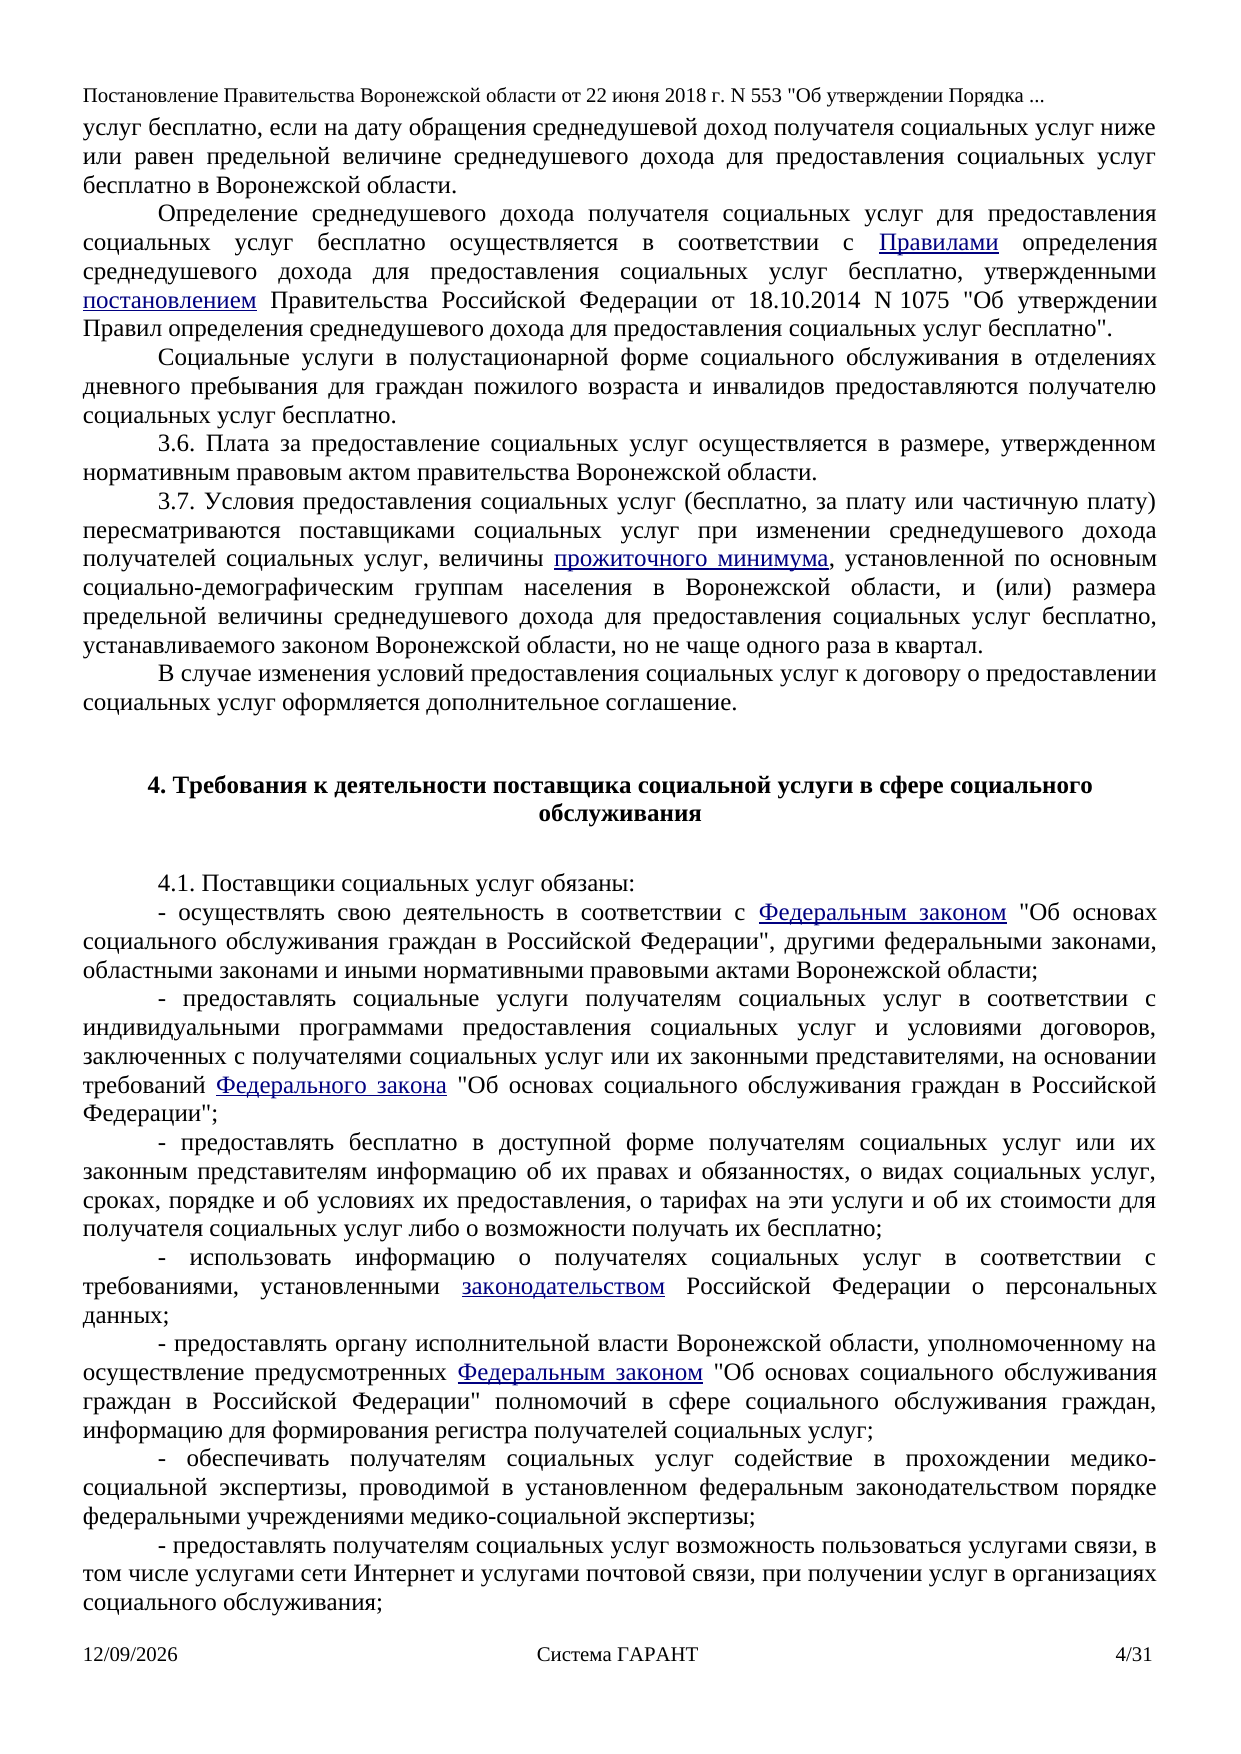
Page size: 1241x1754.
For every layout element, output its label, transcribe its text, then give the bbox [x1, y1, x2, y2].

text 4.1. Поставщики социальных услуг обязаны: [83, 868, 1157, 897]
text - предоставлять получателям социальных услуг возможность пользоваться услугами связи, в том числе услугами сети Интернет и услугами почтовой связи, при получении услуг в организациях социального обслуживания; [83, 1530, 1157, 1616]
text - предоставлять органу исполнительной власти Воронежской области, уполномоченному на осуществление предусмотренных Федеральным законом "Об основах социального обслуживания граждан в Российской Федерации" полномочий в сфере социального обслуживания граждан, информацию для формирования регистра получателей социальных услуг; [83, 1328, 1157, 1443]
text услуг бесплатно, если на дату обращения среднедушевой доход получателя социальных услуг ниже или равен предельной величине среднедушевого дохода для предоставления социальных услуг бесплатно в Воронежской области. [83, 112, 1157, 198]
text - обеспечивать получателям социальных услуг содействие в прохождении медико-социальной экспертизы, проводимой в установленном федеральным законодательством порядке федеральными учреждениями медико-социальной экспертизы; [83, 1443, 1157, 1530]
text В случае изменения условий предоставления социальных услуг к договору о предоставлении социальных услуг оформляется дополнительное соглашение. [83, 658, 1157, 716]
text 3.7. Условия предоставления социальных услуг (бесплатно, за плату или частичную плату) пересматриваются поставщиками социальных услуг при изменении среднедушевого дохода получателей социальных услуг, величины прожиточного минимума, установленной по основным социально-демографическим группам населения в Воронежской области, и (или) размера предельной величины среднедушевого дохода для предоставления социальных услуг бесплатно, устанавливаемого законом Воронежской области, но не чаще одного раза в квартал. [83, 486, 1157, 658]
text - использовать информацию о получателях социальных услуг в соответствии с требованиями, установленными законодательством Российской Федерации о персональных данных; [83, 1242, 1157, 1328]
text 3.6. Плата за предоставление социальных услуг осуществляется в размере, утвержденном нормативным правовым актом правительства Воронежской области. [83, 428, 1157, 486]
text - осуществлять свою деятельность в соответствии с Федеральным законом "Об основах социального обслуживания граждан в Российской Федерации", другими федеральными законами, областными законами и иными нормативными правовыми актами Воронежской области; [83, 897, 1157, 983]
text Определение среднедушевого дохода получателя социальных услуг для предоставления социальных услуг бесплатно осуществляется в соответствии с Правилами определения среднедушевого дохода для предоставления социальных услуг бесплатно, утвержденными постановлением Правительства Российской Федерации от 18.10.2014 N 1075 "Об утверждении Правил определения среднедушевого дохода для предоставления социальных услуг бесплатно". [83, 198, 1157, 342]
text Социальные услуги в полустационарной форме социального обслуживания в отделениях дневного пребывания для граждан пожилого возраста и инвалидов предоставляются получателю социальных услуг бесплатно. [83, 342, 1157, 428]
subtitle 4. Требования к деятельности поставщика социальной услуги в сфере социального обслуживания [83, 770, 1157, 827]
text - предоставлять социальные услуги получателям социальных услуг в соответствии с индивидуальными программами предоставления социальных услуг и условиями договоров, заключенных с получателями социальных услуг или их законными представителями, на основании требований Федерального закона "Об основах социального обслуживания граждан в Российской Федерации"; [83, 983, 1157, 1127]
text - предоставлять бесплатно в доступной форме получателям социальных услуг или их законным представителям информацию об их правах и обязанностях, о видах социальных услуг, сроках, порядке и об условиях их предоставления, о тарифах на эти услуги и об их стоимости для получателя социальных услуг либо о возможности получать их бесплатно; [83, 1127, 1157, 1242]
